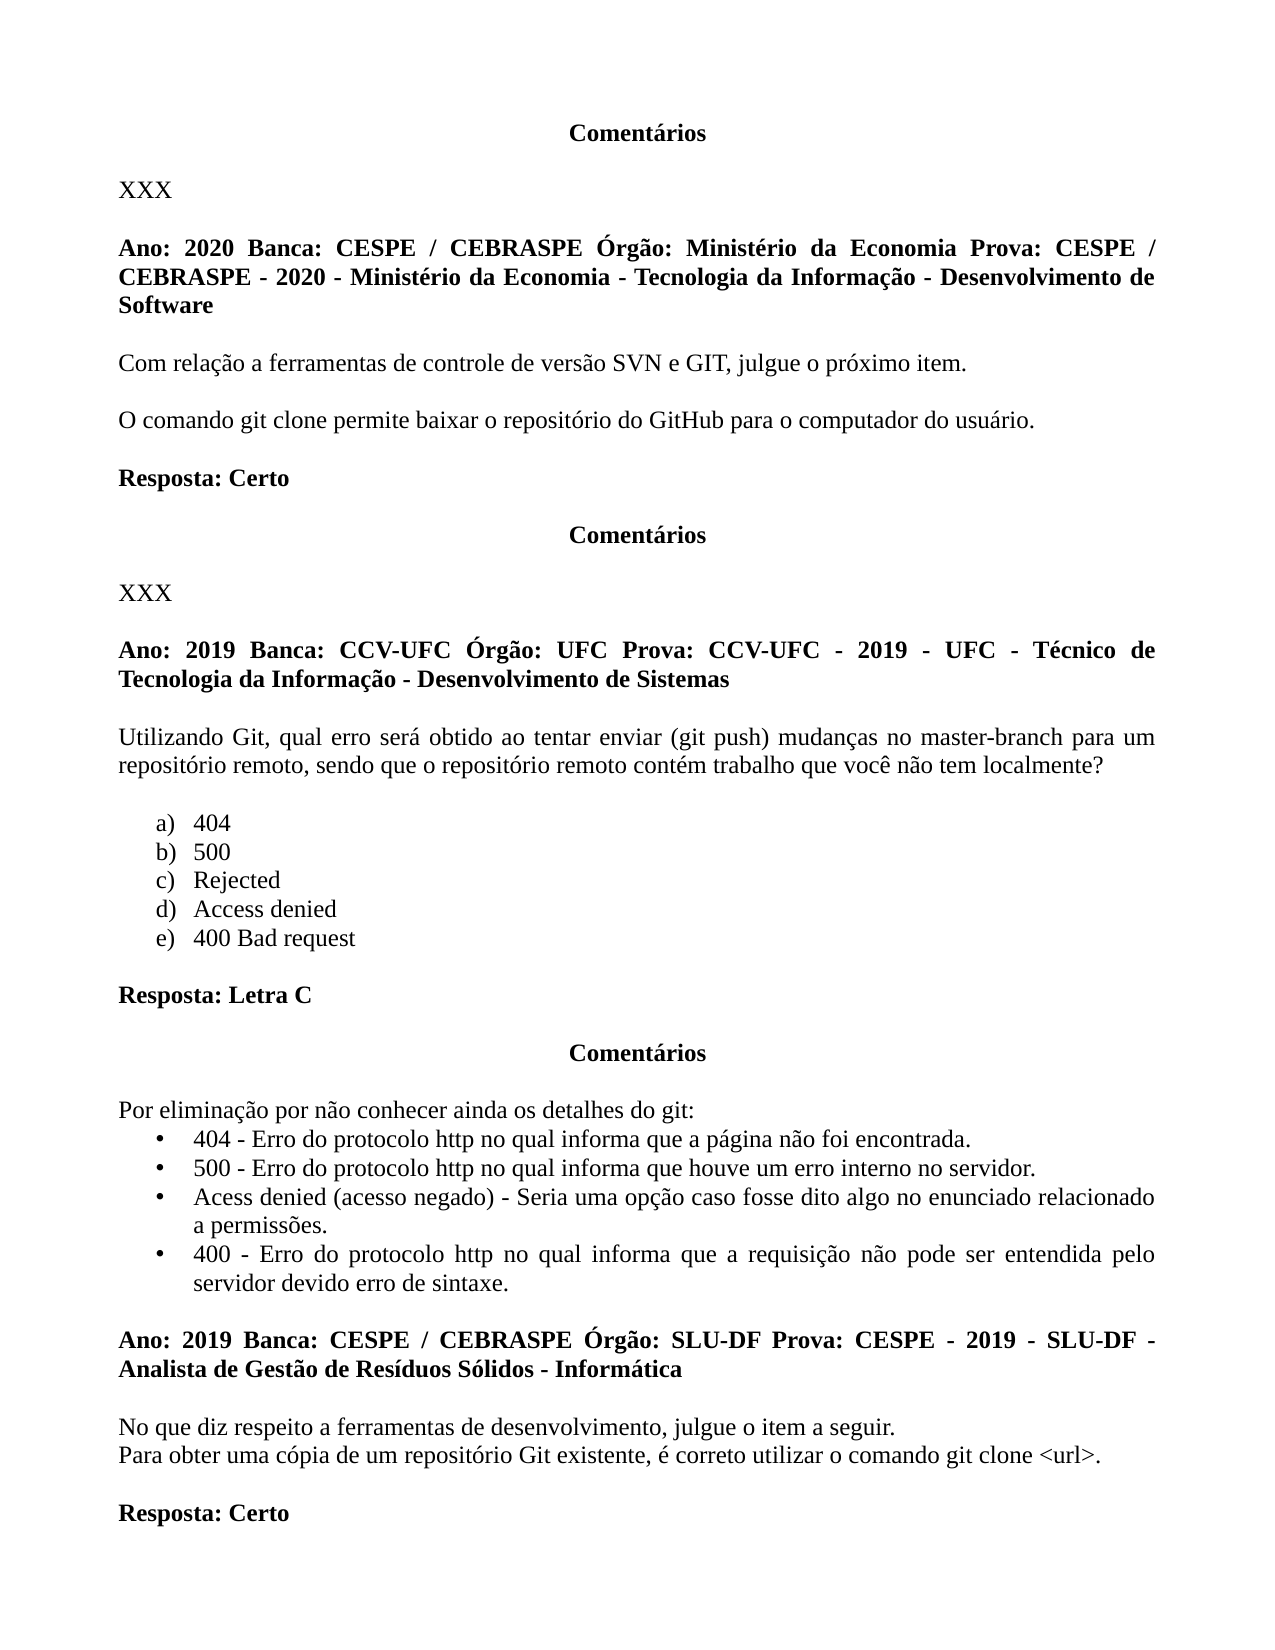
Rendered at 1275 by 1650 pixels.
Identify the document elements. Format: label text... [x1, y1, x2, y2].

text Utilizando Git, qual erro será obtido ao tentar enviar (git push) mudanças no master-branch para um repositório remoto, sendo que o repositório remoto contém trabalho que você não tem localmente? [118, 722, 1157, 779]
text Comentários [118, 1038, 1157, 1067]
list 404 - Erro do protocolo http no qual informa que a página não foi encontrada. [156, 1124, 1157, 1153]
text Com relação a ferramentas de controle de versão SVN e GIT, julgue o próximo item. [118, 348, 1157, 377]
list 404 [156, 808, 1157, 837]
text Resposta: Certo [118, 463, 1157, 492]
text O comando git clone permite baixar o repositório do GitHub para o computador do usuário. [118, 406, 1157, 434]
list Rejected [156, 866, 1157, 894]
text Por eliminação por não conhecer ainda os detalhes do git: [118, 1096, 1157, 1124]
list 500 - Erro do protocolo http no qual informa que houve um erro interno no servidor. [156, 1153, 1157, 1182]
text XXX [118, 176, 1157, 204]
text XXX [118, 578, 1157, 607]
list Access denied [156, 894, 1157, 923]
text Ano: 2019 Banca: CCV-UFC Órgão: UFC Prova: CCV-UFC - 2019 - UFC - Técnico de Tecnologia da Informação - Desenvolvimento de Sistemas [118, 636, 1157, 693]
list 500 [156, 837, 1157, 866]
text Resposta: Letra C [118, 981, 1157, 1009]
list Acess denied (acesso negado) - Seria uma opção caso fosse dito algo no enunciado relacionado a permissões. [156, 1182, 1157, 1239]
text Ano: 2020 Banca: CESPE / CEBRASPE Órgão: Ministério da Economia Prova: CESPE / CEBRASPE - 2020 - Ministério da Economia - Tecnologia da Informação - Desenvolvimento de Software [118, 233, 1157, 319]
list 400 - Erro do protocolo http no qual informa que a requisição não pode ser entendida pelo servidor devido erro de sintaxe. [156, 1239, 1157, 1297]
text Comentários [118, 118, 1157, 147]
text No que diz respeito a ferramentas de desenvolvimento, julgue o item a seguir. [118, 1412, 1157, 1441]
list 400 Bad request [156, 923, 1157, 952]
text Ano: 2019 Banca: CESPE / CEBRASPE Órgão: SLU-DF Prova: CESPE - 2019 - SLU-DF - Analista de Gestão de Resíduos Sólidos - Informática [118, 1326, 1157, 1383]
text Para obter uma cópia de um repositório Git existente, é correto utilizar o comando git clone <url>. [118, 1441, 1157, 1469]
text Resposta: Certo [118, 1498, 1157, 1527]
text Comentários [118, 521, 1157, 549]
